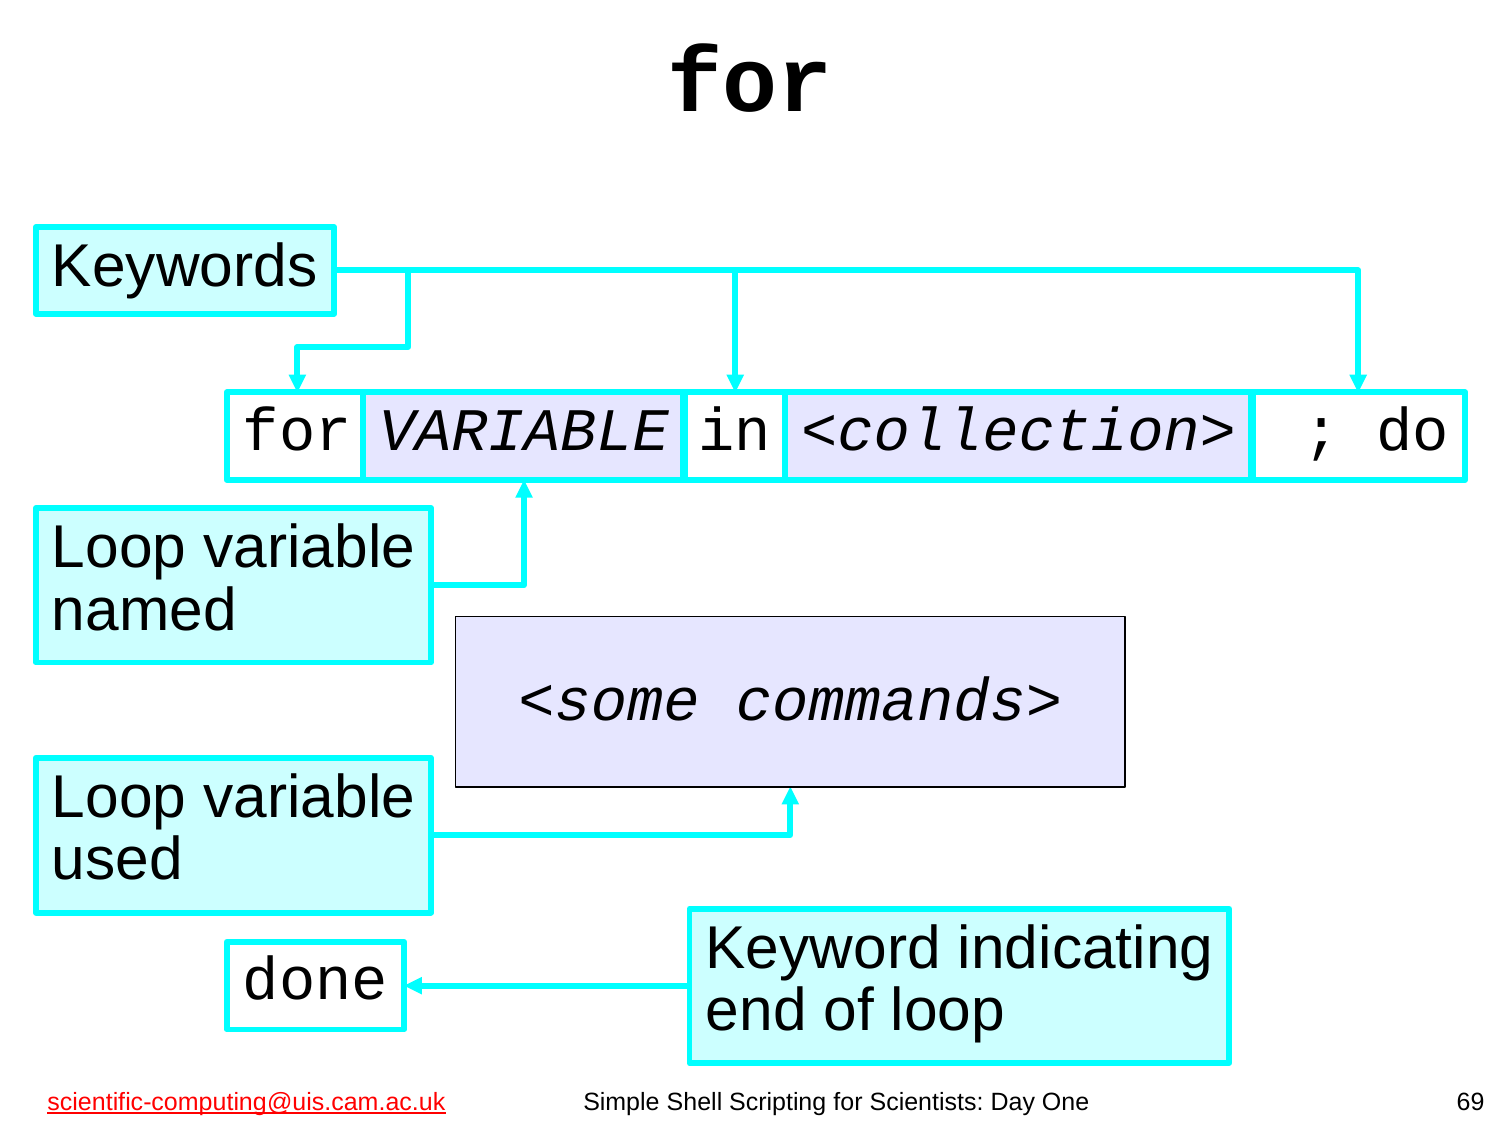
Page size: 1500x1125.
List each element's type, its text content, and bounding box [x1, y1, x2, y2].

text_box VARIABLE [362, 392, 682, 480]
text_box Keywords [35, 227, 335, 314]
title for [112, 24, 1388, 150]
text_box [784, 392, 1251, 480]
text_box done [226, 941, 405, 1030]
text_box ; do [1251, 392, 1466, 480]
text_box in [682, 392, 784, 480]
text_box Loop variable named [35, 507, 431, 663]
text_box Loop variable used [35, 757, 431, 913]
text_box for [226, 392, 362, 480]
text_box [455, 616, 1126, 787]
text_box Keyword indicating end of loop [689, 908, 1230, 1064]
